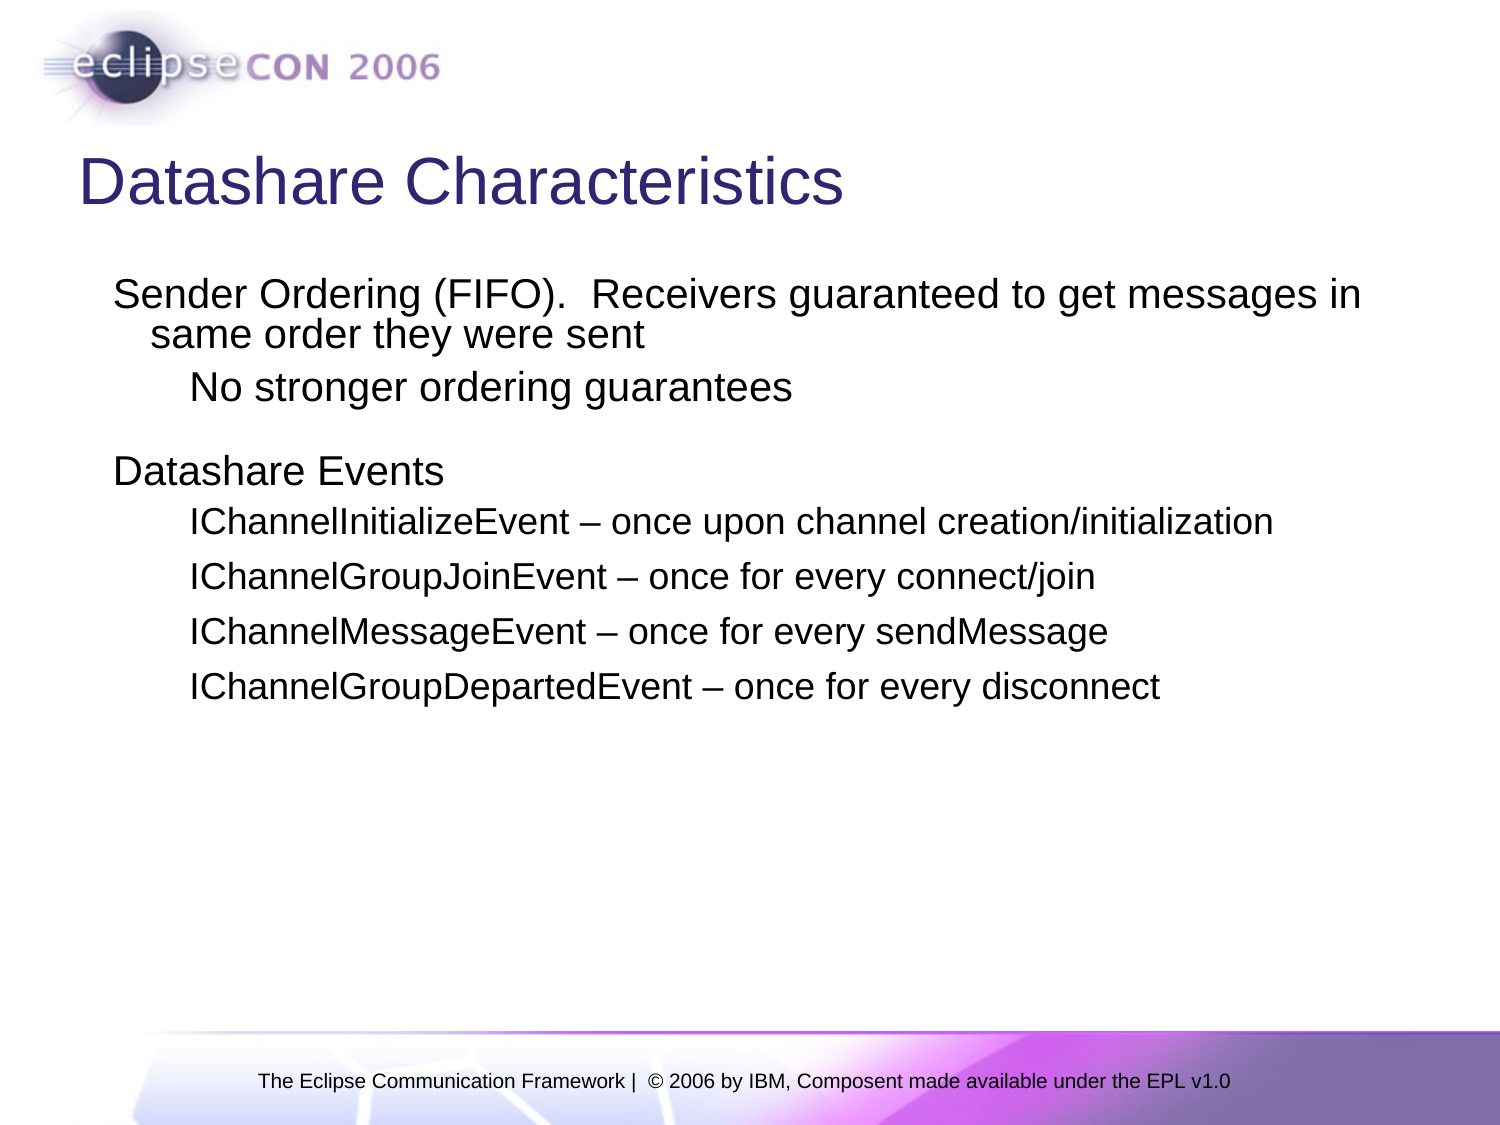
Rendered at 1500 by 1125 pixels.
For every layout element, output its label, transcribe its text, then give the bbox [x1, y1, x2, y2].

list Sender Ordering (FIFO). Receivers guaranteed to get messages in same order they were sent No stronger ordering guarantees Datashare Events IChannelInitializeEvent – once upon channel creation/initialization IChannelGroupJoinEvent – once for every connect/join IChannelMessageEvent – once for every sendMessage IChannelGroupDepartedEvent – once for every disconnect [112, 276, 1382, 917]
title Datashare Characteristics [78, 148, 1432, 224]
picture [31, 10, 1040, 126]
picture [0, 1031, 1500, 1125]
